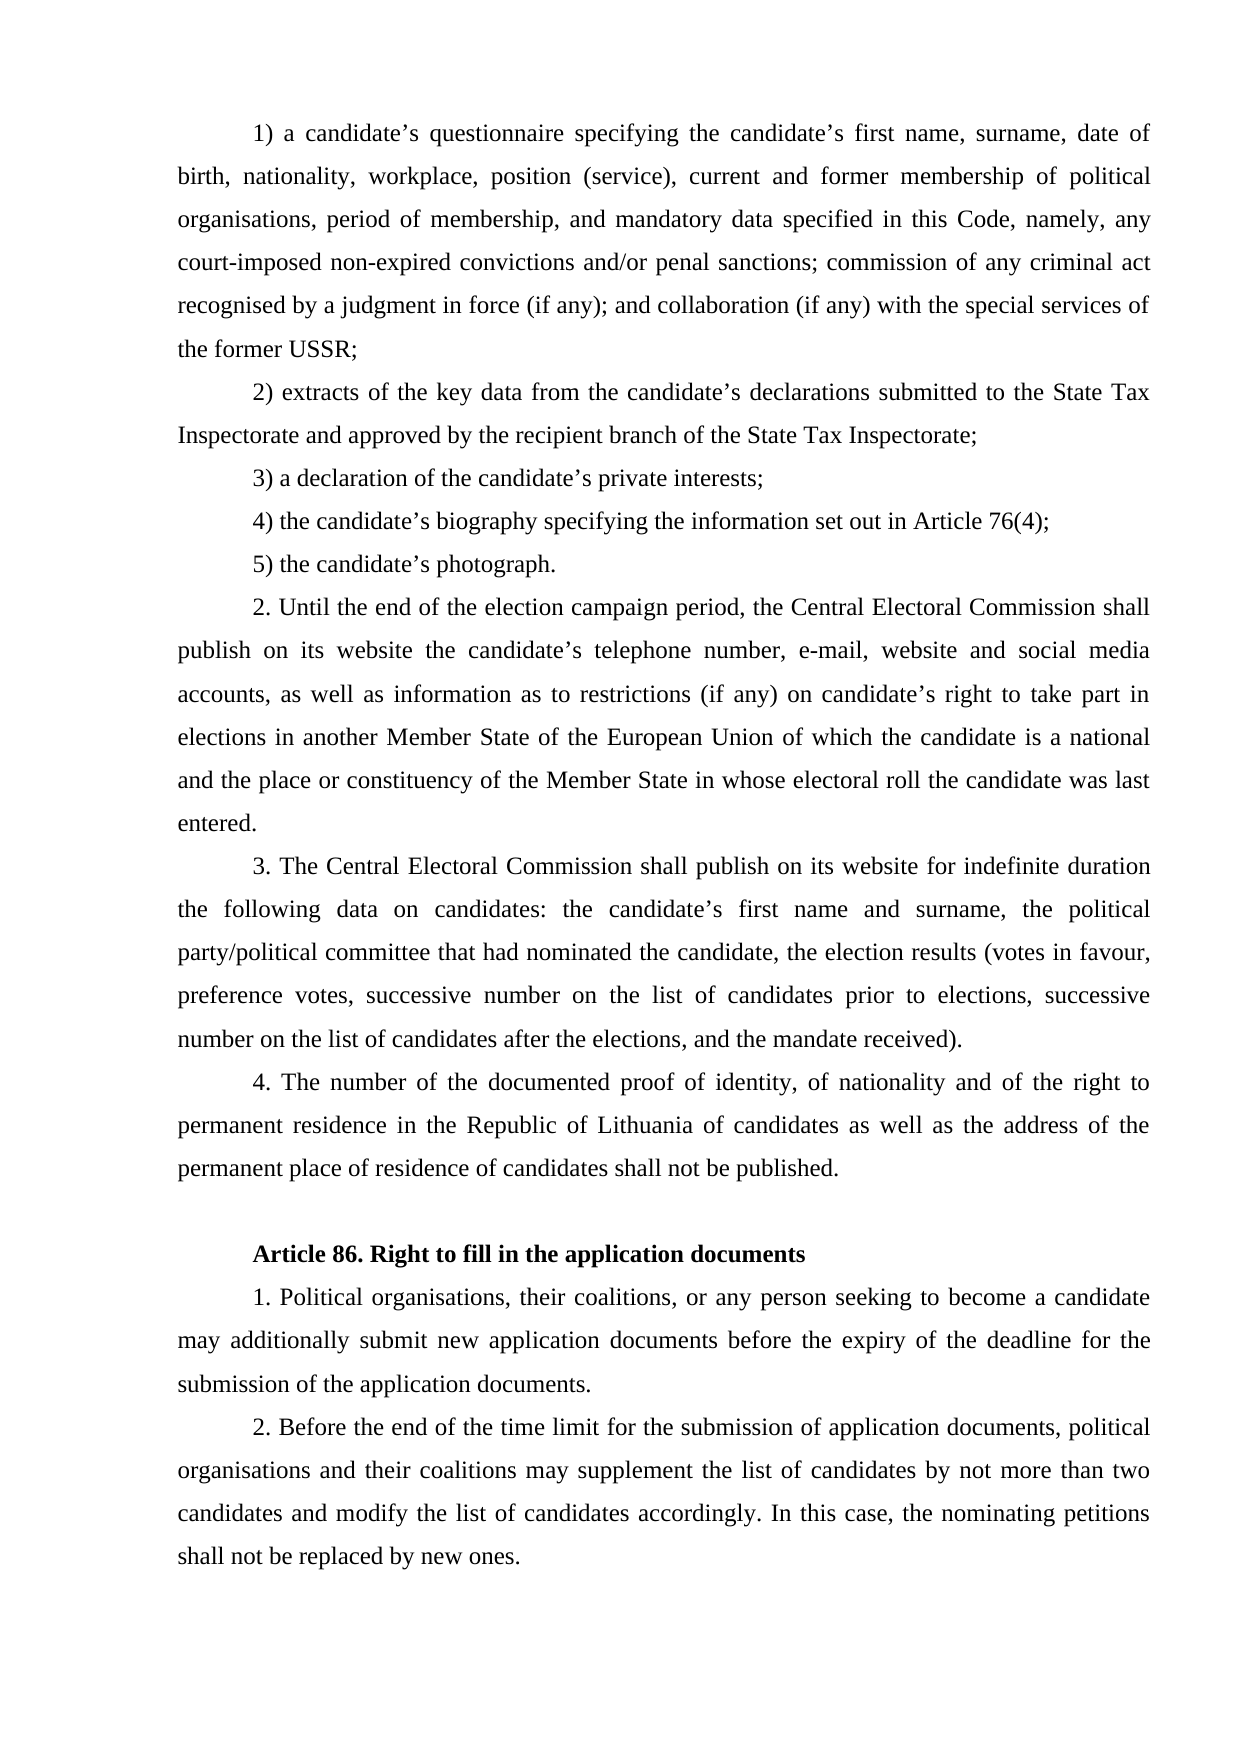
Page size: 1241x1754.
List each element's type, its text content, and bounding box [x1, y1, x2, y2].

text 1. Political organisations, their coalitions, or any person seeking to become a candidate may additionally submit new application documents before the expiry of the deadline for the submission of the application documents. [177, 1282, 1152, 1397]
text 2. Until the end of the election campaign period, the Central Electoral Commission shall publish on its website the candidate’s telephone number, e-mail, website and social media accounts, as well as information as to restrictions (if any) on candidate’s right to take part in elections in another Member State of the European Union of which the candidate is a national and the place or constituency of the Member State in whose electoral roll the candidate was last entered. [177, 592, 1152, 837]
text 3. The Central Electoral Commission shall publish on its website for indefinite duration the following data on candidates: the candidate’s first name and surname, the political party/political committee that had nominated the candidate, the election results (votes in favour, preference votes, successive number on the list of candidates prior to elections, successive number on the list of candidates after the elections, and the mandate received). [177, 851, 1152, 1052]
text 5) the candidate’s photograph. [177, 549, 1152, 578]
text 2. Before the end of the time limit for the submission of application documents, political organisations and their coalitions may supplement the list of candidates by not more than two candidates and modify the list of candidates accordingly. In this case, the nominating petitions shall not be replaced by new ones. [177, 1412, 1152, 1570]
text 1) a candidate’s questionnaire specifying the candidate’s first name, surname, date of birth, nationality, workplace, position (service), current and former membership of political organisations, period of membership, and mandatory data specified in this Code, namely, any court-imposed non-expired convictions and/or penal sanctions; commission of any criminal act recognised by a judgment in force (if any); and collaboration (if any) with the special services of the former USSR; [177, 118, 1152, 362]
text 3) a declaration of the candidate’s private interests; [177, 463, 1152, 492]
text Article 86. Right to fill in the application documents [177, 1239, 1152, 1268]
text 2) extracts of the key data from the candidate’s declarations submitted to the State Tax Inspectorate and approved by the recipient branch of the State Tax Inspectorate; [177, 377, 1152, 449]
text 4. The number of the documented proof of identity, of nationality and of the right to permanent residence in the Republic of Lithuania of candidates as well as the address of the permanent place of residence of candidates shall not be published. [177, 1067, 1152, 1182]
text 4) the candidate’s biography specifying the information set out in Article 76(4); [177, 506, 1152, 535]
